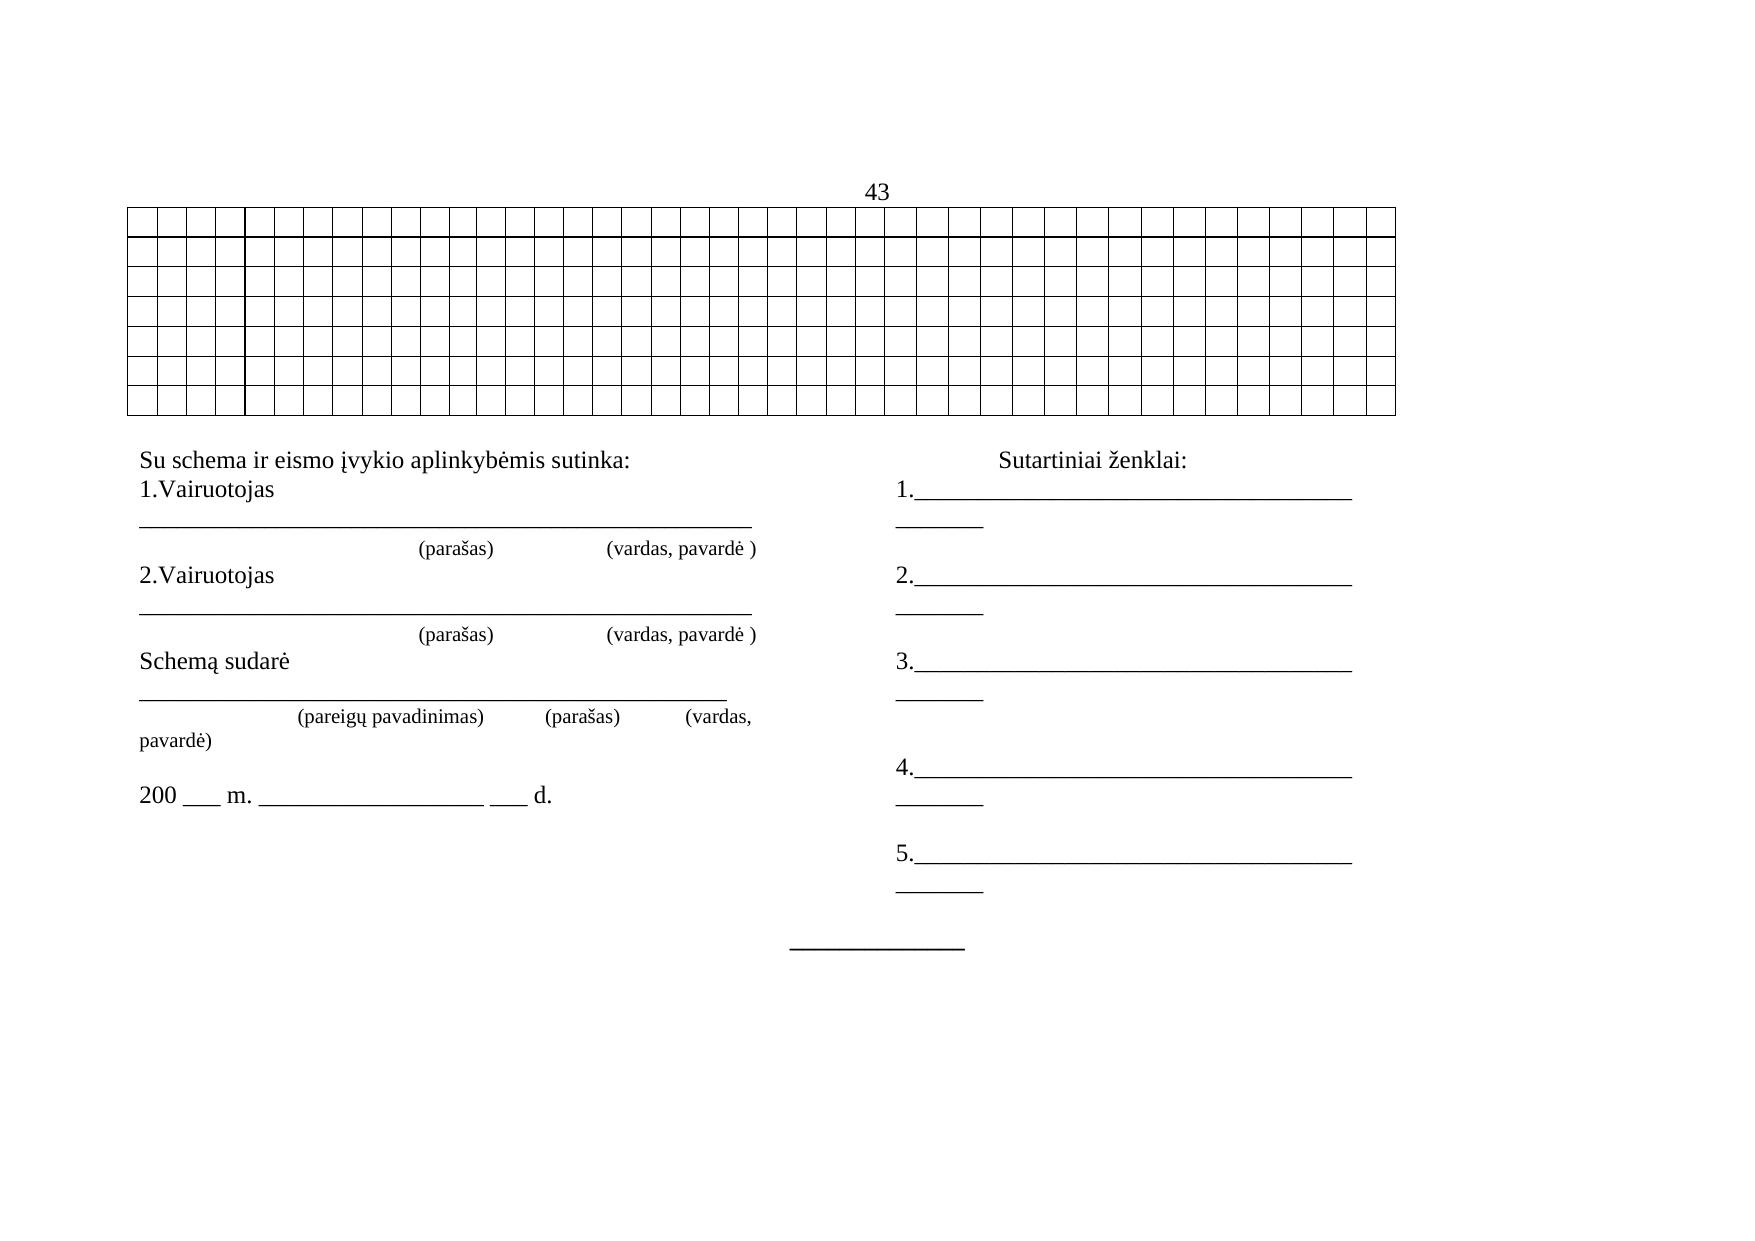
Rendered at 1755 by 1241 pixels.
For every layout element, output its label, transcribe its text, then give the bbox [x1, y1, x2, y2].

table_cell [981, 618, 1013, 646]
table_cell [1395, 415, 1427, 445]
table_cell [739, 238, 767, 266]
table_cell [421, 238, 449, 266]
table_cell 1.__________________________________________ [884, 474, 1366, 531]
table_cell [768, 838, 797, 896]
table_cell [981, 416, 1013, 445]
table_cell [304, 416, 333, 445]
table_cell [797, 838, 826, 896]
table_cell [1334, 531, 1366, 560]
table_cell [187, 297, 215, 326]
table_cell [739, 327, 767, 356]
table_cell [362, 809, 391, 838]
table_cell [651, 809, 680, 838]
table_cell [855, 531, 884, 560]
table_cell [535, 267, 563, 296]
table_cell [1334, 386, 1366, 415]
table_cell [797, 704, 826, 752]
table_cell [710, 357, 738, 385]
table_cell [128, 416, 157, 445]
table_cell [246, 297, 274, 326]
table_cell [916, 896, 948, 924]
table_cell [855, 445, 884, 474]
table_cell [1174, 357, 1205, 385]
table_cell [128, 238, 157, 266]
table_cell [391, 809, 421, 838]
table_cell [855, 838, 884, 896]
table_cell [768, 531, 797, 560]
table_cell [363, 238, 391, 266]
table_cell [1174, 386, 1205, 415]
table_cell [476, 896, 505, 924]
table_cell [1109, 357, 1141, 385]
table_cell 5.__________________________________________ [884, 838, 1366, 896]
table_cell [128, 208, 157, 236]
table_cell [1045, 267, 1076, 296]
table_cell [1077, 704, 1109, 752]
table_cell [856, 267, 884, 296]
table_cell [246, 386, 274, 415]
table_cell [1205, 704, 1237, 752]
table_cell [186, 896, 216, 924]
table_cell [1395, 560, 1427, 617]
table_cell [768, 297, 796, 326]
table_cell [275, 297, 303, 326]
table_cell [421, 267, 449, 296]
table_cell [768, 896, 797, 924]
table_cell [593, 838, 622, 896]
table_cell [1395, 445, 1427, 474]
table_cell [392, 267, 420, 296]
table_cell [564, 896, 593, 924]
table_cell (parašas) (vardas, pavardė ) [128, 531, 768, 560]
table_cell [1013, 238, 1044, 266]
table_cell [681, 208, 709, 236]
table_cell [304, 267, 332, 296]
table_cell [216, 357, 244, 385]
table_cell [1395, 474, 1427, 531]
table_cell [768, 267, 796, 296]
table_cell [1109, 809, 1141, 838]
table_cell [392, 357, 420, 385]
table_cell [1367, 267, 1395, 296]
table_cell [593, 357, 621, 385]
table_cell [1334, 327, 1366, 356]
table_cell [275, 238, 303, 266]
table_cell [1269, 809, 1301, 838]
table_cell [1205, 809, 1237, 838]
table_cell [1396, 356, 1427, 385]
table_cell [1395, 752, 1427, 809]
table_cell [1396, 326, 1427, 356]
table_cell [187, 327, 215, 356]
table_cell [1109, 267, 1141, 296]
table_cell [1334, 809, 1366, 838]
table_cell [505, 809, 534, 838]
table_cell [363, 208, 391, 236]
table_cell [245, 416, 274, 445]
table_cell [1045, 416, 1077, 445]
table_cell [304, 357, 332, 385]
table_cell [1141, 809, 1173, 838]
table_cell [622, 838, 651, 896]
table_cell [1109, 416, 1141, 445]
table_cell [157, 809, 186, 838]
table_cell [1045, 297, 1076, 326]
table_cell [856, 327, 884, 356]
table_cell [917, 238, 948, 266]
table_cell [1141, 531, 1173, 560]
table_cell [981, 896, 1013, 924]
table_cell [681, 238, 709, 266]
table_cell [1238, 297, 1269, 326]
table_cell [274, 896, 303, 924]
table_cell [949, 297, 980, 326]
table_cell [333, 297, 362, 326]
table_cell [1334, 208, 1366, 236]
table_cell [1173, 531, 1205, 560]
table_cell [450, 357, 476, 385]
table_cell [1237, 704, 1269, 752]
table_cell [855, 416, 884, 445]
table_cell [333, 838, 362, 896]
table_cell [535, 238, 563, 266]
table_cell [1302, 297, 1333, 326]
table_cell [564, 357, 592, 385]
table_cell [1013, 327, 1044, 356]
table_cell [652, 357, 680, 385]
table_cell [797, 208, 826, 236]
table_cell [1270, 327, 1301, 356]
table_cell [128, 896, 157, 924]
table_cell [1395, 896, 1427, 924]
table_cell [391, 838, 421, 896]
table_cell [1174, 238, 1205, 266]
table_cell [768, 357, 796, 385]
table_cell [981, 809, 1013, 838]
table_cell [1206, 297, 1237, 326]
table_cell [855, 809, 884, 838]
table_cell [622, 416, 651, 445]
table_cell [981, 531, 1013, 560]
table_cell [128, 838, 157, 896]
table_cell [1366, 445, 1395, 474]
table_cell [506, 357, 534, 385]
table_cell [564, 416, 593, 445]
table_cell [1395, 838, 1427, 896]
table_cell [797, 238, 826, 266]
table_cell [1141, 618, 1173, 646]
table_cell [1367, 238, 1395, 266]
table_cell [1045, 809, 1077, 838]
table_cell [1269, 531, 1301, 560]
table_cell [981, 208, 1012, 236]
table_cell [450, 267, 476, 296]
table_cell [128, 297, 157, 326]
table_cell [1141, 896, 1173, 924]
table_cell [1270, 357, 1301, 385]
table_cell [1174, 267, 1205, 296]
table_cell [1301, 531, 1333, 560]
table_cell [768, 327, 796, 356]
table_cell [1077, 267, 1108, 296]
table_cell [506, 238, 534, 266]
table_cell [505, 416, 534, 445]
table_cell [1395, 704, 1427, 752]
table_cell [1270, 267, 1301, 296]
table_cell [768, 386, 796, 415]
table_cell [534, 896, 563, 924]
table_cell [1269, 416, 1301, 445]
table_cell [534, 416, 563, 445]
table_cell [505, 838, 534, 896]
table_cell [622, 297, 651, 326]
table_cell [216, 809, 245, 838]
table_cell [768, 809, 797, 838]
table_cell [1077, 327, 1108, 356]
table_cell [158, 267, 186, 296]
table_cell [1302, 357, 1333, 385]
table_cell [1045, 327, 1076, 356]
table_cell [710, 386, 738, 415]
table_cell [1206, 267, 1237, 296]
table_cell [1396, 296, 1427, 326]
table_cell [651, 838, 680, 896]
table_cell [1367, 386, 1395, 415]
table_cell [450, 297, 476, 326]
table_cell [363, 386, 391, 415]
table_cell [797, 357, 826, 385]
table_cell 1.Vairuotojas _________________________________________________ [128, 474, 884, 531]
table_cell [392, 208, 420, 236]
table_cell [216, 297, 244, 326]
table_cell [1395, 618, 1427, 646]
table_cell [949, 416, 981, 445]
table_cell [1109, 386, 1141, 415]
table_cell [1141, 704, 1173, 752]
table_cell [216, 208, 244, 236]
table_cell [1077, 618, 1109, 646]
table_cell [1367, 327, 1395, 356]
table_cell 2.__________________________________________ [884, 560, 1366, 617]
table_cell [392, 327, 420, 356]
table_cell [710, 327, 738, 356]
table_cell [1206, 327, 1237, 356]
table_cell [651, 896, 680, 924]
table_cell [158, 208, 186, 236]
table_cell [768, 618, 797, 646]
table_cell [476, 809, 505, 838]
table_cell [1270, 238, 1301, 266]
table_cell [564, 838, 593, 896]
table_cell [856, 238, 884, 266]
table_cell [333, 416, 362, 445]
table_cell [981, 357, 1012, 385]
table_cell [1109, 618, 1141, 646]
table_cell [304, 386, 332, 415]
table_cell [362, 838, 391, 896]
table_cell [333, 208, 362, 236]
table_cell [157, 416, 186, 445]
table_cell [1205, 416, 1237, 445]
table_cell [652, 386, 680, 415]
table_cell [981, 704, 1013, 752]
table_cell [622, 357, 651, 385]
table_cell [827, 267, 855, 296]
table_cell [1302, 208, 1333, 236]
table_cell [187, 208, 215, 236]
table_cell [1013, 357, 1044, 385]
table_cell [450, 896, 476, 924]
table_cell [1205, 531, 1237, 560]
table_cell [1142, 386, 1173, 415]
table_cell [949, 531, 981, 560]
table_cell [739, 896, 768, 924]
table_cell [333, 896, 362, 924]
table_cell [1238, 357, 1269, 385]
table_cell [916, 704, 948, 752]
table_cell [981, 386, 1012, 415]
table_cell [622, 386, 651, 415]
table_cell [1270, 297, 1301, 326]
table_cell [333, 809, 362, 838]
table_cell [1109, 704, 1141, 752]
table_cell [1013, 297, 1044, 326]
table_cell [1269, 896, 1301, 924]
table_cell [739, 416, 768, 445]
table_cell [1045, 357, 1076, 385]
table_cell [1238, 208, 1269, 236]
table_cell 2.Vairuotojas _________________________________________________ [128, 560, 884, 617]
table_cell [506, 297, 534, 326]
table_cell [856, 208, 884, 236]
table_cell [1077, 416, 1109, 445]
table_cell [1045, 208, 1076, 236]
table_cell [1301, 809, 1333, 838]
table_cell [186, 416, 216, 445]
table_cell [1396, 266, 1427, 296]
table_cell [652, 327, 680, 356]
table_cell [949, 386, 980, 415]
table_cell [622, 896, 651, 924]
table_cell [826, 618, 855, 646]
table_cell [450, 838, 476, 896]
table_cell [477, 297, 505, 326]
table_cell [827, 208, 855, 236]
table_cell [450, 416, 476, 445]
table_cell [1173, 618, 1205, 646]
table_cell [187, 386, 215, 415]
table_cell [450, 327, 476, 356]
table_cell Su schema ir eismo įvykio aplinkybėmis sutinka: [128, 445, 855, 474]
table_cell [216, 386, 244, 415]
table_cell [245, 838, 274, 896]
table_cell [709, 416, 738, 445]
table_cell [1142, 208, 1173, 236]
table_cell [1301, 618, 1333, 646]
table_cell [363, 327, 391, 356]
table_cell [1109, 208, 1141, 236]
table_cell [916, 809, 948, 838]
table_cell [275, 386, 303, 415]
table_cell [885, 357, 916, 385]
table_cell [949, 267, 980, 296]
table_cell [1366, 809, 1395, 838]
table_cell [535, 327, 563, 356]
table_cell [949, 618, 981, 646]
table_cell [1302, 386, 1333, 415]
table_cell [421, 386, 449, 415]
table_cell [1173, 704, 1205, 752]
table_cell [856, 297, 884, 326]
table_cell [246, 327, 274, 356]
table_cell [949, 896, 981, 924]
text ______________ [118, 924, 1636, 953]
table_cell [1013, 809, 1045, 838]
table_cell [216, 838, 245, 896]
table_cell [1237, 809, 1269, 838]
table_cell [622, 327, 651, 356]
table_cell [593, 327, 621, 356]
table_cell [274, 416, 303, 445]
table_cell [421, 809, 450, 838]
table_cell [1013, 704, 1045, 752]
table_cell [709, 838, 738, 896]
table_cell [187, 238, 215, 266]
table_cell [391, 896, 421, 924]
table_cell [564, 267, 592, 296]
table_cell [1334, 357, 1366, 385]
table_cell [1334, 896, 1366, 924]
table_cell [333, 386, 362, 415]
table_cell [1045, 531, 1077, 560]
table_cell [768, 416, 797, 445]
table_cell [216, 267, 244, 296]
table_cell [304, 327, 332, 356]
table_cell [1334, 416, 1366, 445]
table_cell [1077, 809, 1109, 838]
table_cell [885, 267, 916, 296]
table_cell [275, 208, 303, 236]
table_cell [1206, 208, 1237, 236]
table_cell 3.__________________________________________ [884, 646, 1366, 704]
table_cell [855, 704, 884, 752]
table_cell [856, 357, 884, 385]
table_cell [710, 208, 738, 236]
table_cell [1301, 445, 1333, 474]
table_cell [1366, 474, 1395, 531]
table_cell [564, 238, 592, 266]
table_cell [710, 267, 738, 296]
table_cell [477, 267, 505, 296]
table_cell [593, 386, 621, 415]
table_cell [1301, 704, 1333, 752]
table_cell [1396, 236, 1427, 266]
table_cell [477, 327, 505, 356]
table_cell [856, 386, 884, 415]
table_cell [797, 297, 826, 326]
table_cell [186, 809, 216, 838]
table_cell [158, 327, 186, 356]
table_cell [1205, 896, 1237, 924]
table_cell [128, 267, 157, 296]
table_cell [534, 809, 563, 838]
table_cell [827, 238, 855, 266]
table_cell [797, 809, 826, 838]
table_cell [1174, 208, 1205, 236]
table_cell [1142, 238, 1173, 266]
table_cell [1142, 297, 1173, 326]
table_cell [1269, 445, 1301, 474]
table_cell [652, 238, 680, 266]
table_cell [1237, 416, 1269, 445]
table_cell [1206, 238, 1237, 266]
table_cell [564, 297, 592, 326]
table_cell [739, 386, 767, 415]
table_cell [1366, 896, 1395, 924]
table_cell [158, 297, 186, 326]
table_cell [1270, 386, 1301, 415]
table_cell [1077, 531, 1109, 560]
table_cell [917, 386, 948, 415]
table_cell [1141, 416, 1173, 445]
table_cell [1334, 618, 1366, 646]
table_cell [739, 297, 767, 326]
table_cell [506, 327, 534, 356]
table_cell [1238, 327, 1269, 356]
table_cell [477, 386, 505, 415]
table_cell [216, 238, 244, 266]
table_cell [333, 327, 362, 356]
table_cell [680, 838, 709, 896]
table_cell [1366, 704, 1395, 752]
table_cell [797, 327, 826, 356]
table_cell [1269, 618, 1301, 646]
table_cell [1366, 646, 1395, 704]
table_cell [884, 531, 916, 560]
table_cell [681, 267, 709, 296]
table_cell [421, 416, 450, 445]
table_cell [275, 327, 303, 356]
table_cell [421, 896, 450, 924]
table_cell [246, 357, 274, 385]
table_cell [593, 416, 622, 445]
table_cell [216, 896, 245, 924]
table_cell [1367, 357, 1395, 385]
table_cell [710, 238, 738, 266]
table_cell [392, 386, 420, 415]
table_cell [246, 238, 274, 266]
table_cell [421, 297, 449, 326]
table_cell [916, 531, 948, 560]
table_cell [564, 208, 592, 236]
table_cell [535, 208, 563, 236]
table_cell [885, 297, 916, 326]
table_cell [651, 416, 680, 445]
table_cell [1077, 386, 1108, 415]
table_cell [949, 357, 980, 385]
table_cell [1077, 896, 1109, 924]
table_cell [477, 208, 505, 236]
table_cell [739, 838, 768, 896]
table_cell [1013, 416, 1045, 445]
table_cell [274, 809, 303, 838]
table_cell Schemą sudarė _______________________________________________ [128, 646, 884, 704]
table_cell [739, 208, 767, 236]
table_cell [710, 297, 738, 326]
table_cell [450, 809, 476, 838]
table_cell [1077, 238, 1108, 266]
table_cell [333, 267, 362, 296]
table_cell [186, 838, 216, 896]
table_cell [1013, 896, 1045, 924]
table_cell [158, 386, 186, 415]
table_cell [506, 208, 534, 236]
table_cell [681, 327, 709, 356]
table_cell [826, 809, 855, 838]
table_cell [855, 896, 884, 924]
table_cell [797, 896, 826, 924]
table_cell [275, 357, 303, 385]
table_cell [827, 327, 855, 356]
table_cell [593, 809, 622, 838]
table_cell [304, 809, 333, 838]
table_cell [622, 208, 651, 236]
table_cell [885, 238, 916, 266]
table_cell [949, 704, 981, 752]
table_cell (pareigų pavadinimas) (parašas) (vardas, pavardė) [128, 704, 768, 752]
table_cell [1013, 386, 1044, 415]
table_cell [797, 267, 826, 296]
table_cell [1238, 267, 1269, 296]
table_cell [827, 297, 855, 326]
table_cell [1238, 238, 1269, 266]
table_cell [1045, 386, 1076, 415]
table_cell [158, 238, 186, 266]
table_cell [128, 327, 157, 356]
table_cell [476, 838, 505, 896]
table_cell [884, 416, 916, 445]
table_cell [1109, 531, 1141, 560]
table_cell [1395, 531, 1427, 560]
table_cell [593, 208, 621, 236]
table_cell [535, 357, 563, 385]
table_cell [768, 238, 796, 266]
table_cell [246, 267, 274, 296]
table_cell [1237, 531, 1269, 560]
table_cell [826, 704, 855, 752]
table_cell [1396, 385, 1427, 415]
table_cell [1238, 386, 1269, 415]
table_cell [362, 896, 391, 924]
table_cell [362, 416, 391, 445]
table_cell [157, 896, 186, 924]
table_cell [1301, 896, 1333, 924]
table_cell [535, 386, 563, 415]
table_cell [1142, 267, 1173, 296]
table_cell [739, 267, 767, 296]
table_cell [333, 357, 362, 385]
table_cell [1142, 357, 1173, 385]
table_cell [1366, 531, 1395, 560]
table_cell [1302, 238, 1333, 266]
table_cell [128, 809, 157, 838]
table_cell [128, 357, 157, 385]
table_cell [1077, 357, 1108, 385]
table_cell [827, 386, 855, 415]
table_cell [949, 208, 980, 236]
table_cell [333, 238, 362, 266]
table_cell [885, 208, 916, 236]
table_cell [652, 267, 680, 296]
table_cell Sutartiniai ženklai: [916, 445, 1269, 474]
table_cell [216, 327, 244, 356]
table_cell [1174, 327, 1205, 356]
table_cell [1013, 208, 1044, 236]
table_cell [421, 208, 449, 236]
table_cell [1045, 238, 1076, 266]
table_cell [1109, 896, 1141, 924]
table_cell [917, 297, 948, 326]
table_cell [392, 297, 420, 326]
table_cell [187, 357, 215, 385]
table_cell [1334, 445, 1366, 474]
table_cell [622, 809, 651, 838]
table_cell [593, 267, 621, 296]
table_cell [187, 267, 215, 296]
table_cell [392, 238, 420, 266]
table_cell [949, 809, 981, 838]
table_cell [917, 208, 948, 236]
table_cell [1045, 704, 1077, 752]
table_cell [917, 357, 948, 385]
table_cell [855, 618, 884, 646]
table_cell [826, 531, 855, 560]
table_cell [564, 386, 592, 415]
table_cell [535, 297, 563, 326]
table_cell [1366, 838, 1395, 896]
table_cell [1366, 752, 1395, 809]
table_cell [1237, 618, 1269, 646]
table_cell [797, 386, 826, 415]
table_cell [1077, 297, 1108, 326]
table_cell [1302, 267, 1333, 296]
table_cell [1367, 208, 1395, 236]
table_cell [506, 267, 534, 296]
table_cell [505, 896, 534, 924]
table_cell [421, 327, 449, 356]
table_cell [884, 704, 916, 752]
table_cell [884, 809, 916, 838]
table_cell [363, 357, 391, 385]
table_cell [797, 618, 826, 646]
table_cell [216, 416, 245, 445]
table_cell [391, 416, 421, 445]
table_cell [593, 238, 621, 266]
table_cell [652, 208, 680, 236]
table_cell [363, 267, 391, 296]
table_cell [534, 838, 563, 896]
table_cell [304, 238, 332, 266]
table_cell [981, 238, 1012, 266]
table_cell [1366, 560, 1395, 617]
table_cell [681, 386, 709, 415]
table_cell [709, 809, 738, 838]
table_cell [826, 416, 855, 445]
table_cell [884, 618, 916, 646]
table_cell [1173, 416, 1205, 445]
table_cell 200 ___ m. __________________ ___ d. [128, 752, 884, 809]
table_cell [622, 238, 651, 266]
table_cell [739, 357, 767, 385]
table_cell [1396, 207, 1427, 236]
table_cell [245, 896, 274, 924]
table_cell [1045, 896, 1077, 924]
table_cell [622, 267, 651, 296]
table_cell [157, 838, 186, 896]
table_cell [768, 208, 796, 236]
table_cell [1109, 327, 1141, 356]
table_cell [1077, 208, 1108, 236]
table_cell [916, 618, 948, 646]
table_cell [1395, 646, 1427, 704]
table_cell [1301, 416, 1333, 445]
table_cell [1173, 809, 1205, 838]
table_cell [885, 327, 916, 356]
table_cell [304, 208, 332, 236]
table_cell [158, 357, 186, 385]
table_cell [826, 896, 855, 924]
table_cell [826, 838, 855, 896]
table_cell [680, 416, 709, 445]
table_cell [885, 386, 916, 415]
table_cell [739, 809, 768, 838]
table_cell [797, 531, 826, 560]
table_cell [274, 838, 303, 896]
table_cell [981, 297, 1012, 326]
table_cell [797, 416, 826, 445]
table_cell [421, 838, 450, 896]
table_cell [917, 267, 948, 296]
table_cell [593, 297, 621, 326]
table_cell [1395, 809, 1427, 838]
table_cell [916, 416, 948, 445]
table_cell [1334, 238, 1366, 266]
table_cell [827, 357, 855, 385]
table_cell [981, 327, 1012, 356]
table_cell [1142, 327, 1173, 356]
table_cell [1013, 618, 1045, 646]
table_cell [1013, 531, 1045, 560]
table_cell [363, 297, 391, 326]
table_cell [1366, 416, 1395, 445]
table_cell [1366, 618, 1395, 646]
table_cell [1334, 704, 1366, 752]
table_cell [506, 386, 534, 415]
table_cell [981, 267, 1012, 296]
table_cell [450, 386, 476, 415]
table_cell [1109, 297, 1141, 326]
table_cell [681, 357, 709, 385]
table_cell [1109, 238, 1141, 266]
table_cell [245, 809, 274, 838]
table_cell [1206, 357, 1237, 385]
table_cell [884, 445, 916, 474]
table_cell [476, 416, 505, 445]
table_cell [681, 297, 709, 326]
table_cell [1367, 297, 1395, 326]
table_cell [652, 297, 680, 326]
table_cell [680, 896, 709, 924]
table_cell [304, 896, 333, 924]
table_cell [246, 208, 274, 236]
table_cell [1334, 267, 1366, 296]
table_cell [1302, 327, 1333, 356]
table_cell [304, 838, 333, 896]
table_cell [1013, 267, 1044, 296]
table_cell [477, 238, 505, 266]
table_cell [421, 357, 449, 385]
table_cell [1237, 896, 1269, 924]
table_cell (parašas) (vardas, pavardė ) [128, 618, 768, 646]
table_cell [1174, 297, 1205, 326]
table_cell [768, 704, 797, 752]
table_cell [709, 896, 738, 924]
table_cell [1173, 896, 1205, 924]
table_cell [1269, 704, 1301, 752]
table_cell [949, 327, 980, 356]
table_cell [1206, 386, 1237, 415]
table_cell [680, 809, 709, 838]
table_cell [917, 327, 948, 356]
table_cell [884, 896, 916, 924]
table_cell [1270, 208, 1301, 236]
table_cell [450, 208, 476, 236]
table_cell [593, 896, 622, 924]
table_cell [1205, 618, 1237, 646]
table_cell [128, 386, 157, 415]
table_cell 4.__________________________________________ [884, 752, 1366, 809]
table_cell [450, 238, 476, 266]
table_cell [564, 809, 593, 838]
table_cell [564, 327, 592, 356]
table_cell [304, 297, 332, 326]
table_cell [1045, 618, 1077, 646]
table_cell [1334, 297, 1366, 326]
table_cell [477, 357, 505, 385]
table_cell [275, 267, 303, 296]
table_cell [949, 238, 980, 266]
